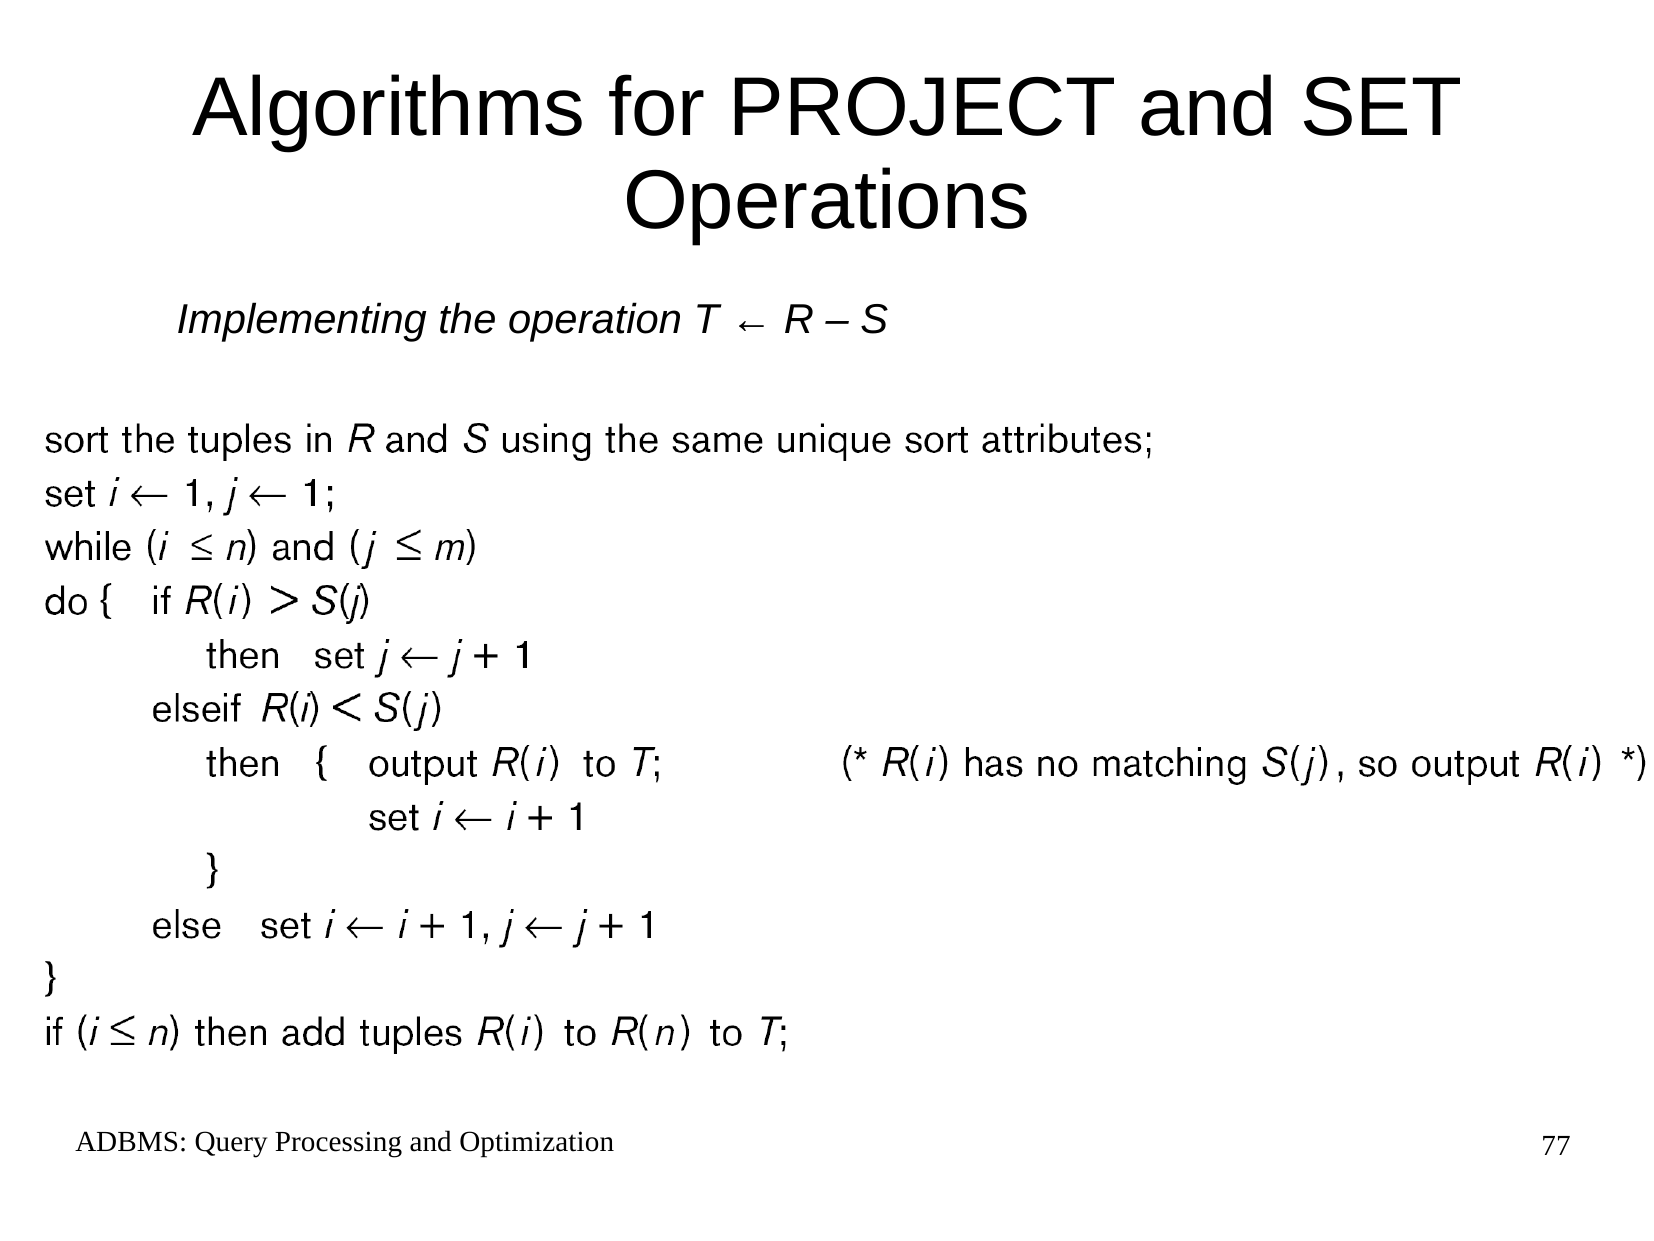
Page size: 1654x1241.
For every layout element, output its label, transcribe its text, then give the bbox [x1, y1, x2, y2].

text_box Implementing the operation T ← R – S [60, 284, 1006, 353]
picture [15, 406, 1654, 1081]
title Algorithms for PROJECT and SET Operations [82, 49, 1571, 257]
